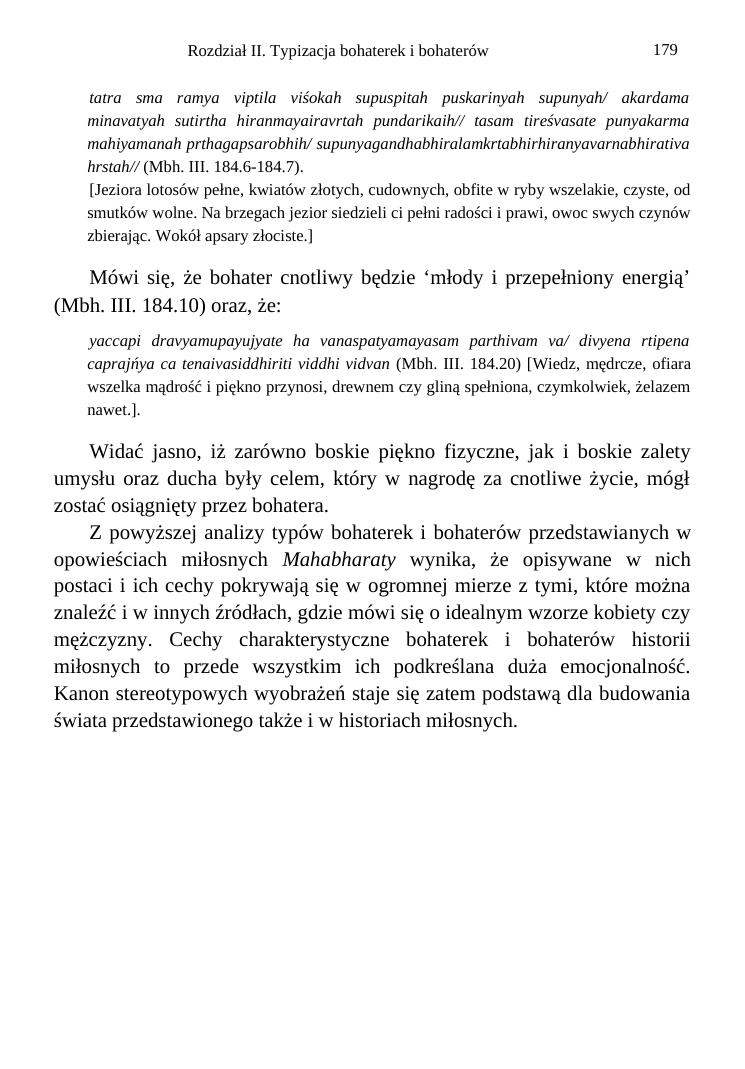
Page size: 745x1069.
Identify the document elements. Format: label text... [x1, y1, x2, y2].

text Rozdział II. Typizacja bohaterek i bohaterów [187, 41, 551, 60]
text Mówi się, że bohater cnotliwy będzie ‘młody i przepełniony energią’ (Mbh. III. 184.10) oraz, że: [54, 265, 691, 317]
text tatra sma ramya viptila viśokah supuspitah puskarinyah supunyah/ akardama minavatyah sutirtha hiranmayairavrtah pundarikaih// tasam tireśvasate punyakarma mahiyamanah prthagapsarobhih/ supunyagandhabhiralamkrtabhirhiranyavarnabhirativa hrstah// (Mbh. III. 184.6-184.7). [87, 88, 691, 176]
text Widać jasno, iż zarówno boskie piękno fizyczne, jak i boskie zalety umysłu oraz ducha były celem, który w nagrodę za cnotliwe życie, mógł zostać osiągnięty przez bohatera. [54, 439, 691, 517]
text yaccapi dravyamupayujyate ha vanaspatyamayasam parthivam va/ divyena rtipena caprajńya ca tenaivasiddhiriti viddhi vidvan (Mbh. III. 184.20) [Wiedz, mędrcze, ofiara wszelka mądrość i piękno przynosi, drewnem czy gliną spełniona, czymkolwiek, żelazem nawet.]. [87, 331, 691, 419]
text 179 [653, 40, 687, 59]
text [Jeziora lotosów pełne, kwiatów złotych, cudownych, obfite w ryby wszelakie, czyste, od smutków wolne. Na brzegach jezior siedzieli ci pełni radości i prawi, owoc swych czynów zbierając. Wokół apsary złociste.] [87, 180, 691, 245]
text Z powyższej analizy typów bohaterek i bohaterów przedstawia­nych w opowieściach miłosnych Mahabharaty wynika, że opisywane w nich postaci i ich cechy pokrywają się w ogromnej mierze z tymi, które można znaleźć i w innych źródłach, gdzie mówi się o idealnym wzorze kobiety czy mężczyzny. Cechy charakterystyczne bohaterek i bohaterów historii miłosnych to przede wszystkim ich podkreślana duża emocjonalność. Kanon stereotypowych wyobrażeń staje się zatem podstawą dla budowania świata przedstawionego także i w historiach miłosnych. [54, 520, 691, 732]
